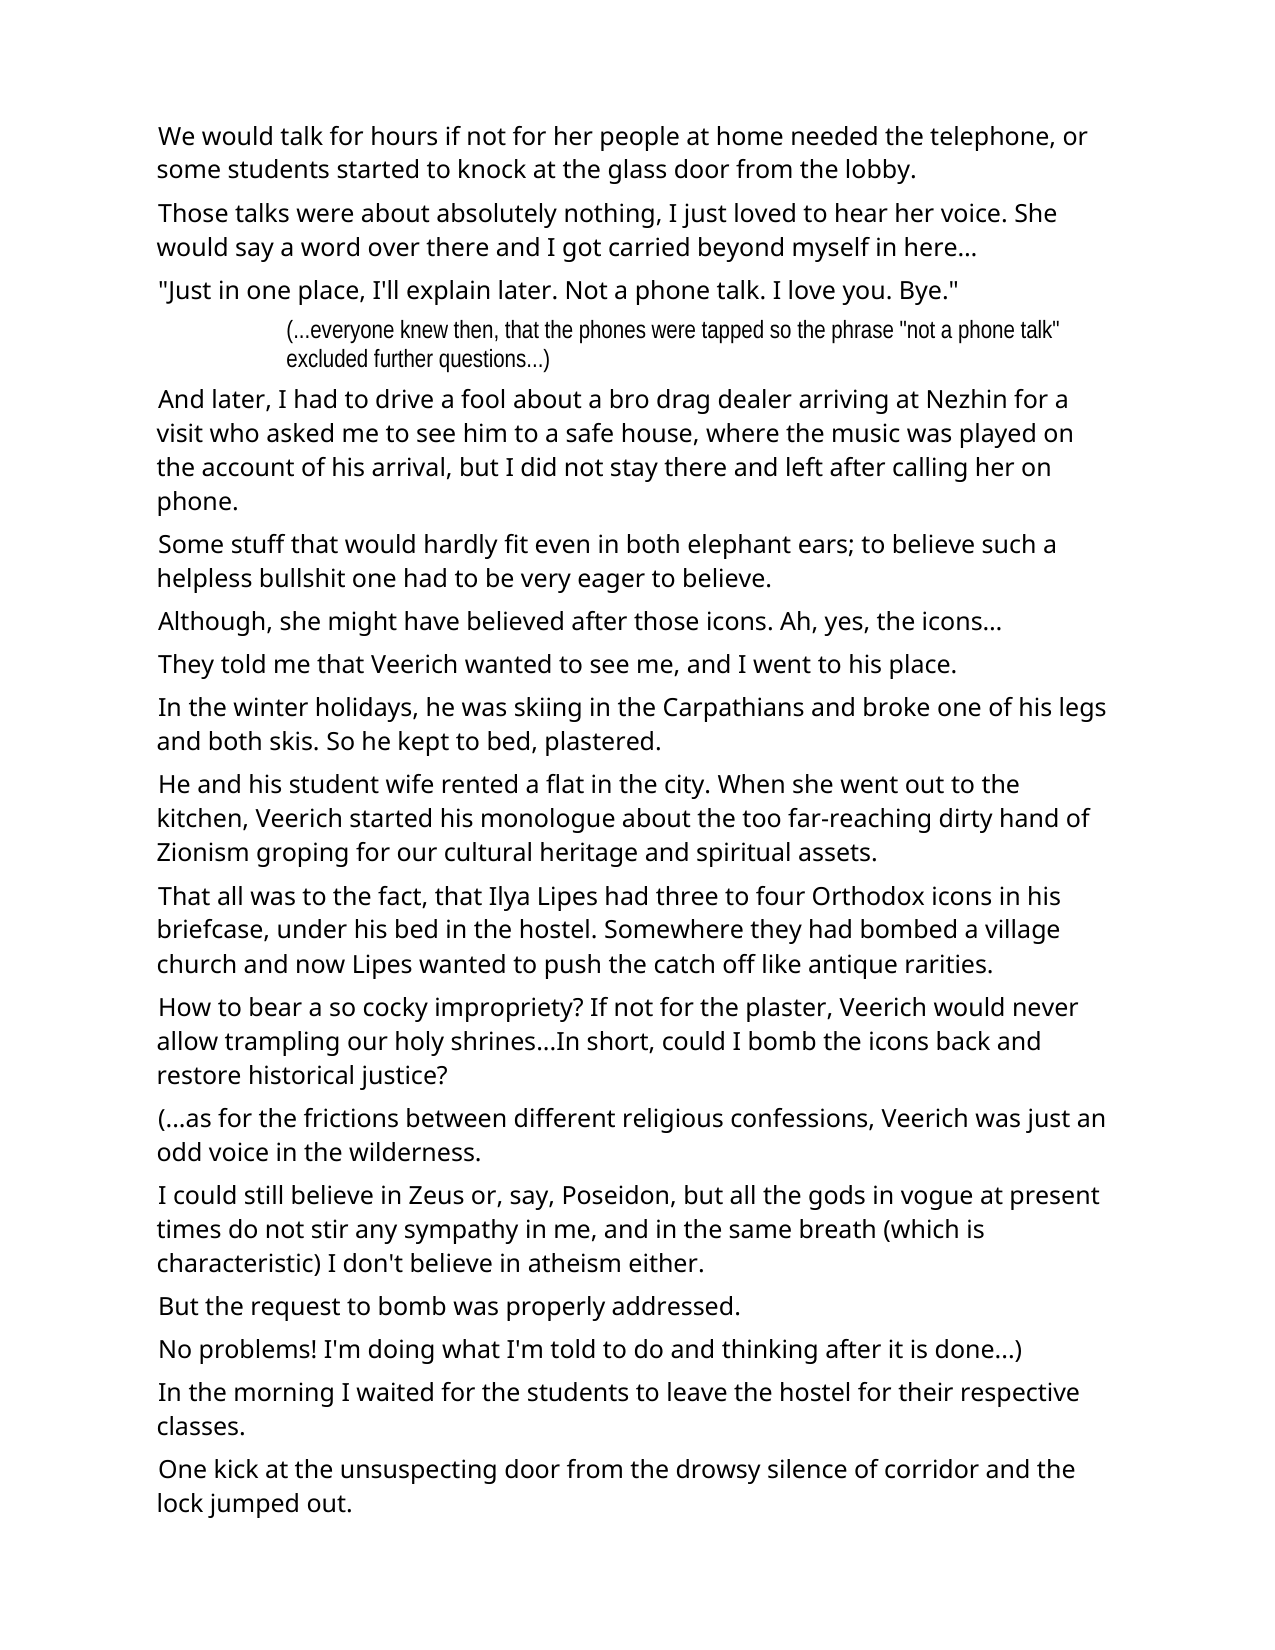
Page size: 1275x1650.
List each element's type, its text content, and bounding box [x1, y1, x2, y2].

list (...everyone knew then, that the phones were tapped so the phrase "not a phone talk" excluded further questions...) [286, 315, 1118, 373]
text Some stuff that would hardly fit even in both elephant ears; to believe such a helpless bullshit one had to be very eager to believe. [156, 527, 1118, 595]
text No problems! I'm doing what I'm told to do and thinking after it is done...) [156, 1332, 1118, 1366]
text In the morning I waited for the students to leave the hostel for their respective classes. [156, 1375, 1118, 1443]
text (...as for the frictions between different religious confessions, Veerich was just an odd voice in the wilderness. [156, 1100, 1118, 1168]
text Those talks were about absolutely nothing, I just loved to hear her voice. She would say a word over there and I got carried beyond myself in here… [156, 195, 1118, 263]
text He and his student wife rented a flat in the city. When she went out to the kitchen, Veerich started his monologue about the too far-reaching dirty hand of Zionism groping for our cultural heritage and spiritual assets. [156, 767, 1118, 869]
text In the winter holidays, he was skiing in the Carpathians and broke one of his legs and both skis. So he kept to bed, plastered. [156, 690, 1118, 758]
text We would talk for hours if not for her people at home needed the telephone, or some students started to knock at the glass door from the lobby. [156, 118, 1118, 186]
text I could still believe in Zeus or, say, Poseidon, but all the gods in vogue at present times do not stir any sympathy in me, and in the same breath (which is characteristic) I don't believe in atheism either. [156, 1177, 1118, 1280]
text They told me that Veerich wanted to see me, and I went to his place. [156, 647, 1118, 681]
text "Just in one place, I'll explain later. Not a phone talk. I love you. Bye." [156, 272, 1118, 306]
text But the request to bomb was properly addressed. [156, 1289, 1118, 1323]
text How to bear a so cocky impropriety? If not for the plaster, Veerich would never allow trampling our holy shrines...In short, could I bomb the icons back and restore historical justice? [156, 989, 1118, 1091]
text And later, I had to drive a fool about a bro drag dealer arriving at Nezhin for a visit who asked me to see him to a safe house, where the music was played on the account of his arrival, but I did not stay there and left after calling her on phone. [156, 382, 1118, 518]
text Although, she might have believed after those icons. Ah, yes, the icons… [156, 604, 1118, 638]
text One kick at the unsuspecting door from the drowsy silence of corridor and the lock jumped out. [156, 1452, 1118, 1520]
text That all was to the fact, that Ilya Lipes had three to four Orthodox icons in his briefcase, under his bed in the hostel. Somewhere they had bombed a village church and now Lipes wanted to push the catch off like antique rarities. [156, 878, 1118, 980]
